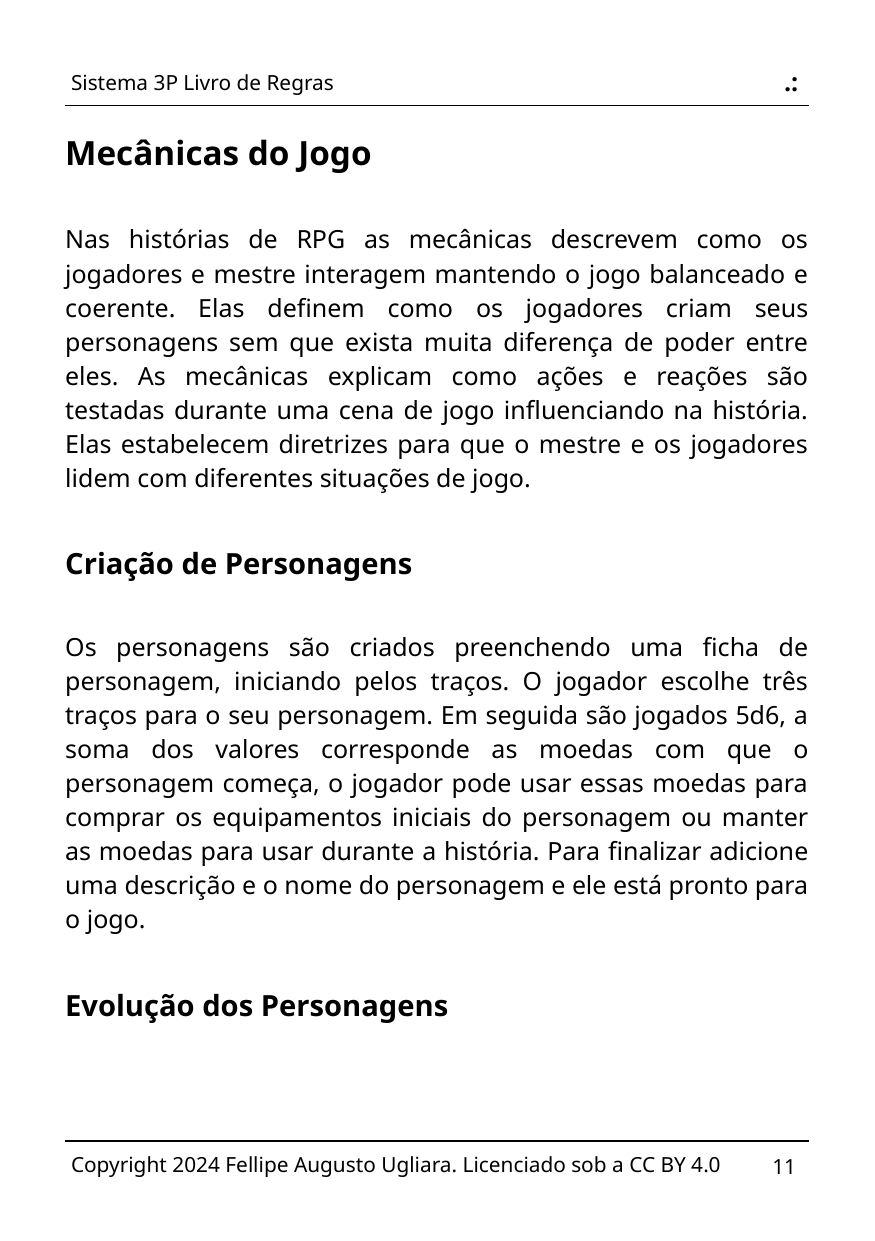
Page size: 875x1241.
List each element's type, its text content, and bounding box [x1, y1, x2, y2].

text Nas histórias de RPG as mecânicas descrevem como os jogadores e mestre interagem mantendo o jogo balanceado e coerente. Elas definem como os jogadores criam seus personagens sem que exista muita diferença de poder entre eles. As mecânicas explicam como ações e reações são testadas durante uma cena de jogo influenciando na história. Elas estabelecem diretrizes para que o mestre e os jogadores lidem com diferentes situações de jogo. [65, 222, 809, 495]
text Os personagens são criados preenchendo uma ficha de personagem, iniciando pelos traços. O jogador escolhe três traços para o seu personagem. Em seguida são jogados 5d6, a soma dos valores corresponde as moedas com que o personagem começa, o jogador pode usar essas moedas para comprar os equipamentos iniciais do personagem ou manter as moedas para usar durante a história. Para finalizar adicione uma descrição e o nome do personagem e ele está pronto para o jogo. [65, 629, 809, 936]
subtitle Criação de Personagens [65, 543, 809, 583]
subtitle Evolução dos Personagens [65, 985, 809, 1024]
subtitle Mecânicas do Jogo [65, 130, 809, 176]
